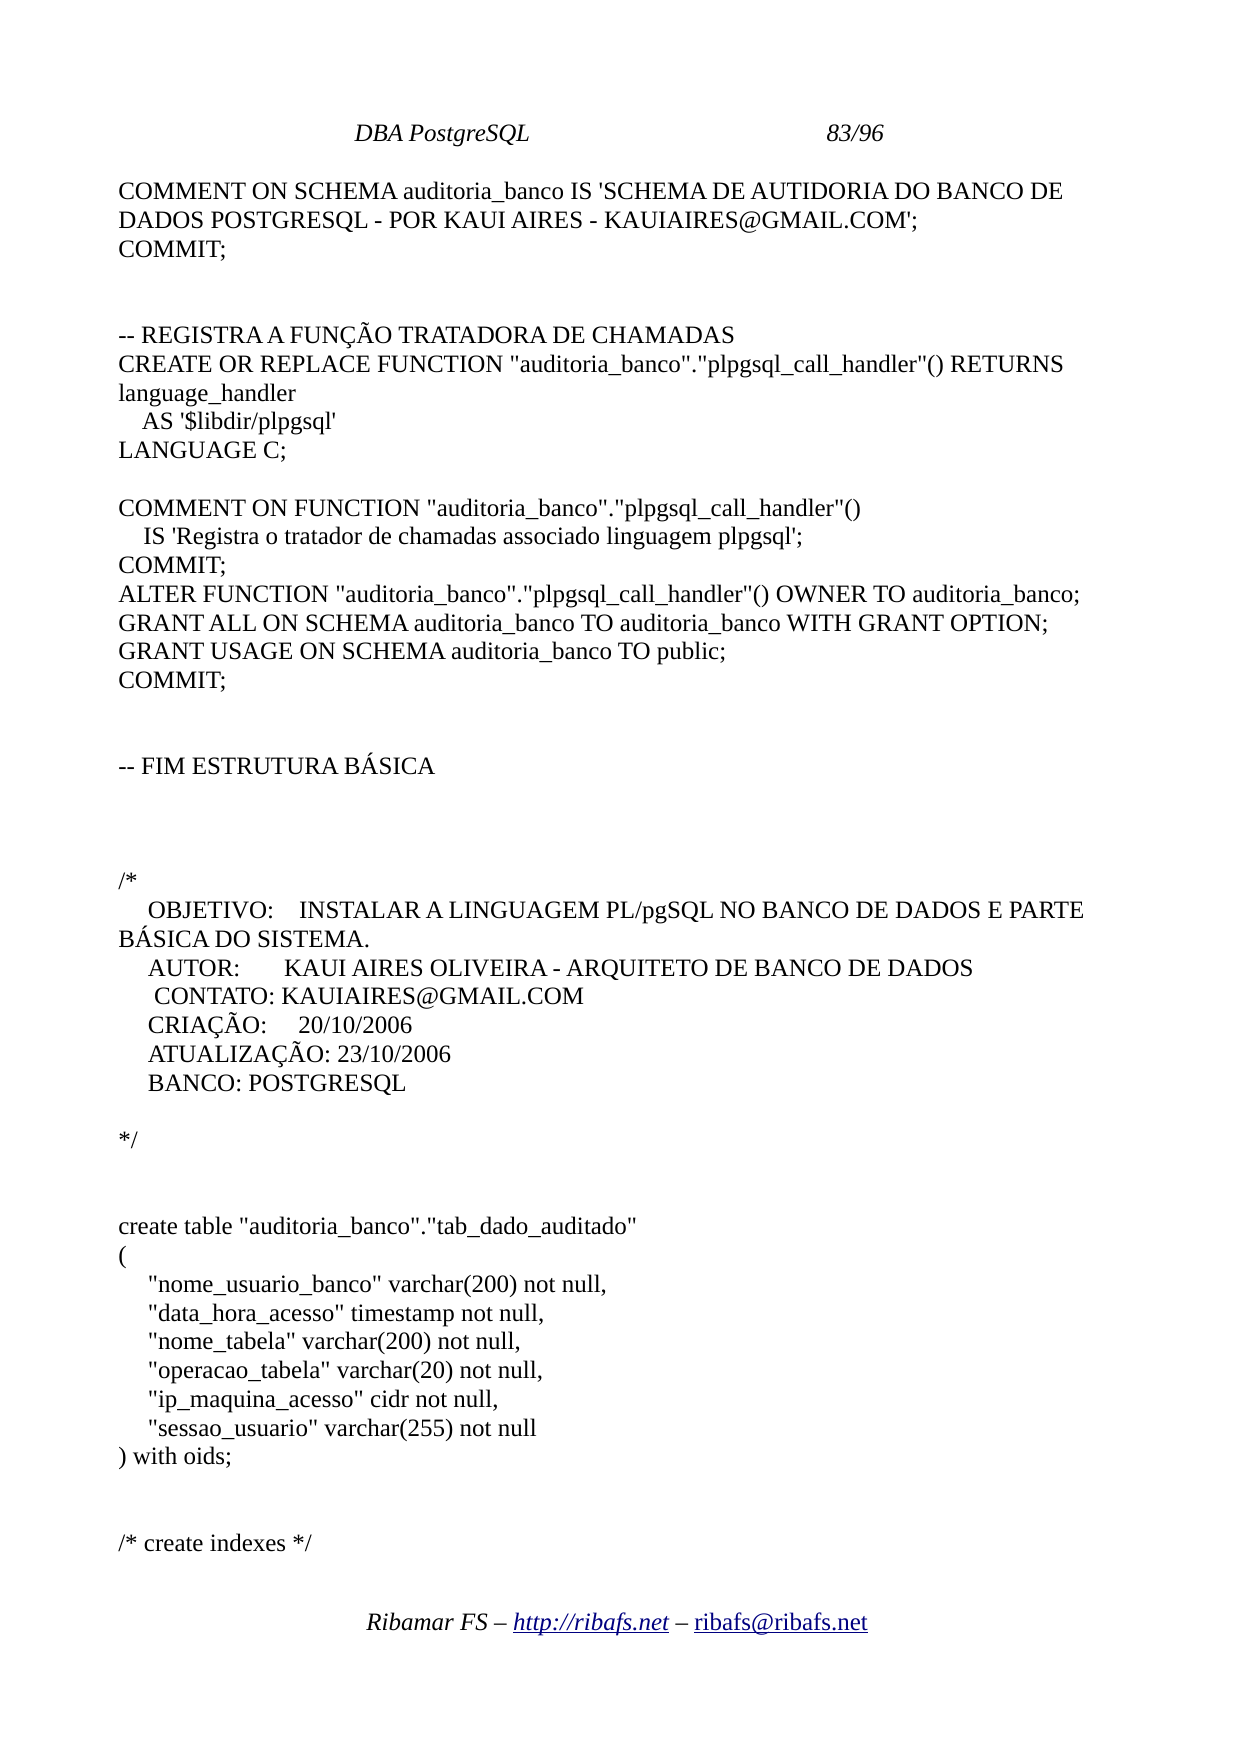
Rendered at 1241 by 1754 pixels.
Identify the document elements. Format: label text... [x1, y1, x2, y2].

text -- REGISTRA A FUNÇÃO TRATADORA DE CHAMADAS [118, 320, 1122, 349]
text "nome_usuario_banco" varchar(200) not null, [118, 1269, 1122, 1298]
text BANCO: POSTGRESQL [118, 1068, 1122, 1096]
text */ [118, 1125, 1122, 1154]
text COMMENT ON SCHEMA auditoria_banco IS 'SCHEMA DE AUTIDORIA DO BANCO DE DADOS POSTGRESQL - POR KAUI AIRES - KAUIAIRES@GMAIL.COM'; [118, 176, 1122, 234]
text GRANT ALL ON SCHEMA auditoria_banco TO auditoria_banco WITH GRANT OPTION; [118, 608, 1122, 636]
text /* create indexes */ [118, 1528, 1122, 1556]
text COMMIT; [118, 665, 1122, 694]
text -- FIM ESTRUTURA BÁSICA [118, 751, 1122, 780]
text CONTATO: KAUIAIRES@GMAIL.COM [118, 981, 1122, 1010]
text "ip_maquina_acesso" cidr not null, [118, 1384, 1122, 1413]
text "sessao_usuario" varchar(255) not null [118, 1413, 1122, 1441]
text CRIAÇÃO: 20/10/2006 [118, 1010, 1122, 1039]
text OBJETIVO: INSTALAR A LINGUAGEM PL/pgSQL NO BANCO DE DADOS E PARTE BÁSICA DO SISTEMA. [118, 895, 1122, 953]
text COMMIT; [118, 550, 1122, 579]
text AUTOR: KAUI AIRES OLIVEIRA - ARQUITETO DE BANCO DE DADOS [118, 953, 1122, 981]
text "operacao_tabela" varchar(20) not null, [118, 1355, 1122, 1384]
text /* [118, 866, 1122, 895]
text create table "auditoria_banco"."tab_dado_auditado" [118, 1211, 1122, 1240]
text COMMIT; [118, 234, 1122, 263]
text AS '$libdir/plpgsql' [118, 406, 1122, 435]
text ( [118, 1240, 1122, 1269]
text "data_hora_acesso" timestamp not null, [118, 1298, 1122, 1326]
text LANGUAGE C; [118, 435, 1122, 464]
text ALTER FUNCTION "auditoria_banco"."plpgsql_call_handler"() OWNER TO auditoria_banco; [118, 579, 1122, 608]
text ) with oids; [118, 1441, 1122, 1470]
text COMMENT ON FUNCTION "auditoria_banco"."plpgsql_call_handler"() [118, 493, 1122, 521]
text ATUALIZAÇÃO: 23/10/2006 [118, 1039, 1122, 1068]
text GRANT USAGE ON SCHEMA auditoria_banco TO public; [118, 636, 1122, 665]
text IS 'Registra o tratador de chamadas associado linguagem plpgsql'; [118, 521, 1122, 550]
text CREATE OR REPLACE FUNCTION "auditoria_banco"."plpgsql_call_handler"() RETURNS language_handler [118, 349, 1122, 406]
text "nome_tabela" varchar(200) not null, [118, 1326, 1122, 1355]
